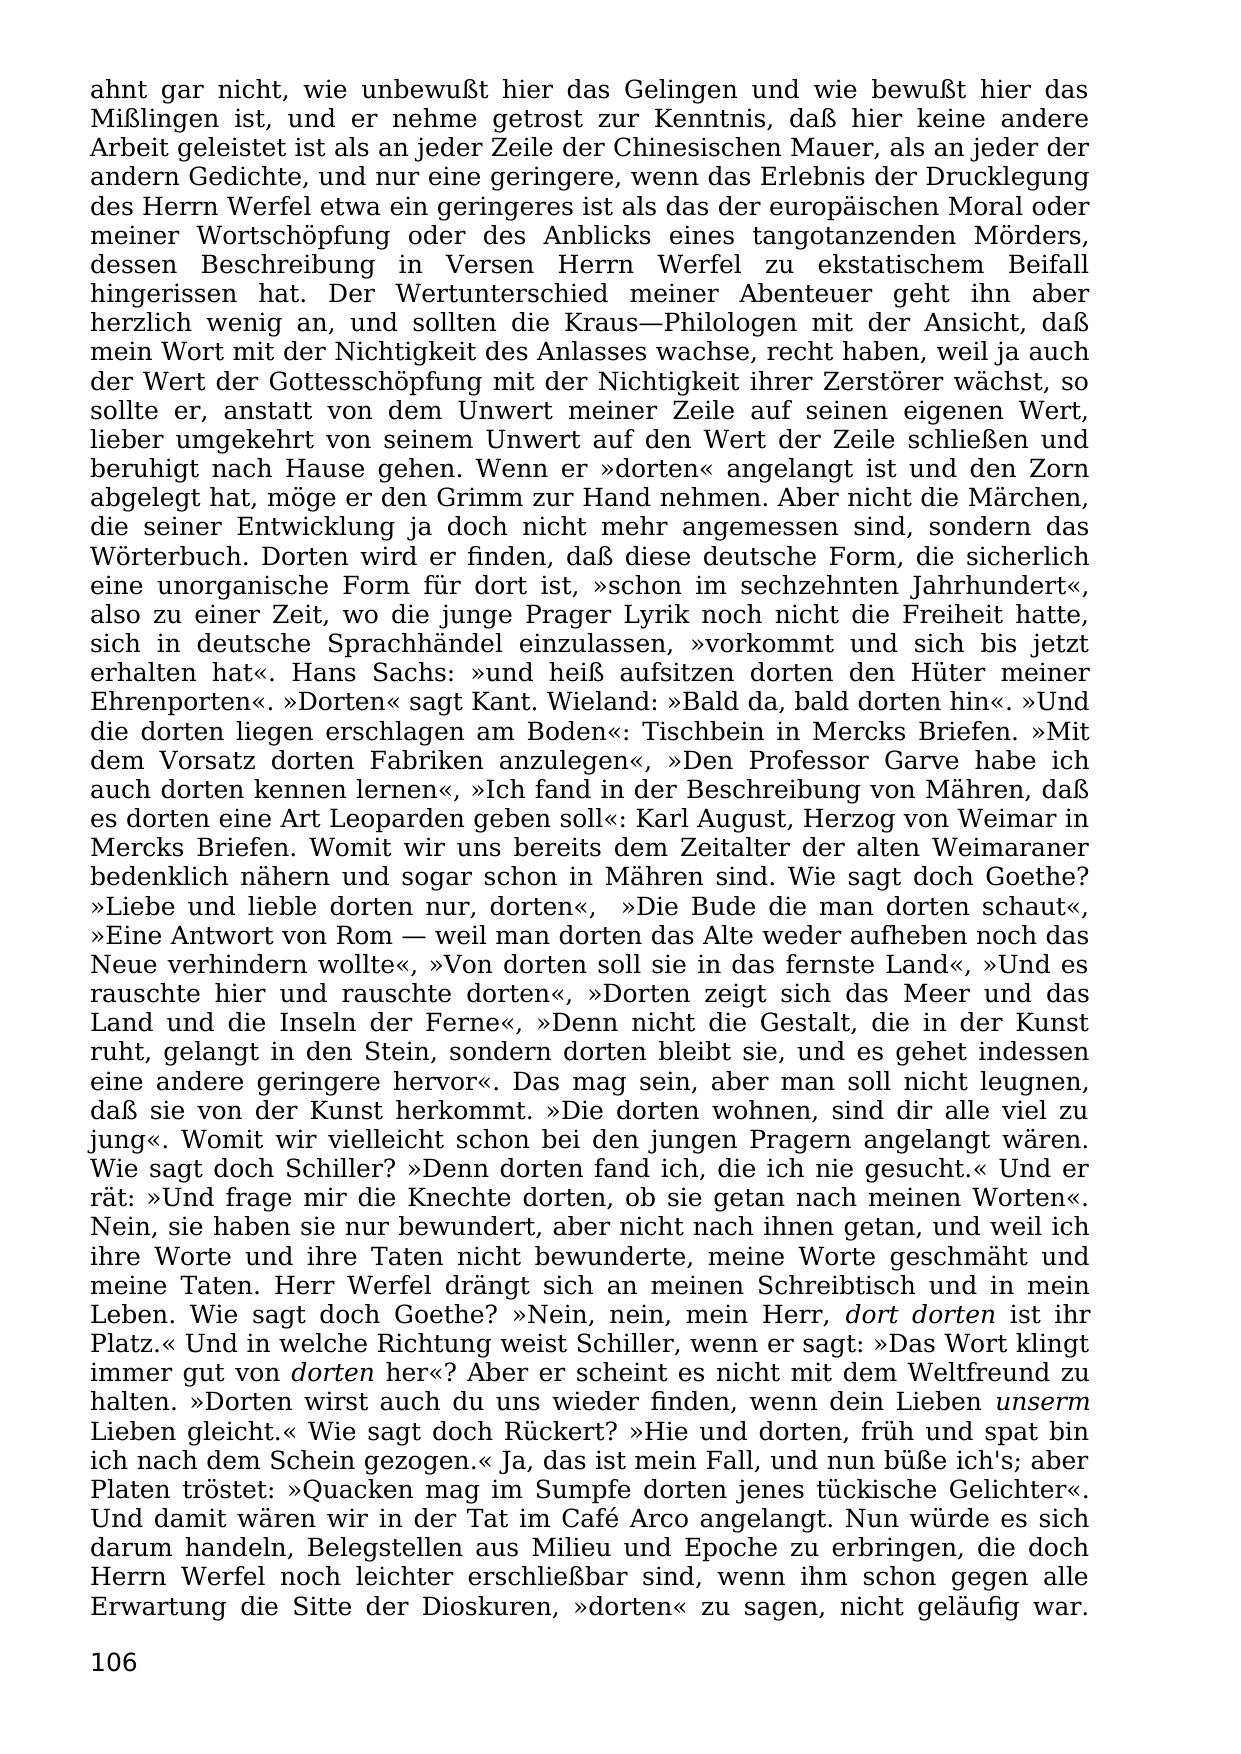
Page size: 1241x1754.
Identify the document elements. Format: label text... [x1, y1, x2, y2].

text ahnt gar nicht, wie unbewußt hier das Gelingen und wie bewußt hier das Mißlingen ist, und er nehme getrost zur Kenntnis, daß hier keine andere Arbeit geleistet ist als an jeder Zeile der Chinesischen Mauer, als an jeder der andern Gedichte, und nur eine geringere, wenn das Erlebnis der Drucklegung des Herrn Werfel etwa ein geringeres ist als das der europäischen Moral oder meiner Wortschöpfung oder des Anblicks eines tangotanzenden Mörders, dessen Beschreibung in Versen Herrn Werfel zu ekstatischem Beifall hingerissen hat. Der Wertunterschied meiner Abenteuer geht ihn aber herzlich wenig an, und sollten die Kraus—Philologen mit der Ansicht, daß mein Wort mit der Nichtigkeit des Anlasses wachse, recht haben, weil ja auch der Wert der Gottesschöpfung mit der Nichtigkeit ihrer Zerstörer wächst, so sollte er, anstatt von dem Unwert meiner Zeile auf seinen eigenen Wert, lieber umgekehrt von seinem Unwert auf den Wert der Zeile schließen und beruhigt nach Hause gehen. Wenn er »dorten« angelangt ist und den Zorn abgelegt hat, möge er den Grimm zur Hand nehmen. Aber nicht die Märchen, die seiner Entwicklung ja doch nicht mehr angemessen sind, sondern das Wörterbuch. Dorten wird er finden, daß diese deutsche Form, die sicherlich eine unorganische Form für dort ist, »schon im sechzehnten Jahrhundert«, also zu einer Zeit, wo die junge Prager Lyrik noch nicht die Freiheit hatte, sich in deutsche Sprachhändel einzulassen, »vorkommt und sich bis jetzt erhalten hat«. Hans Sachs: »und heiß aufsitzen dorten den Hüter meiner Ehrenporten«. »Dorten« sagt Kant. Wieland: »Bald da, bald dorten hin«. »Und die dorten liegen erschlagen am Boden«: Tischbein in Mercks Briefen. »Mit dem Vorsatz dorten Fabriken anzulegen«, »Den Professor Garve habe ich auch dorten kennen lernen«, »Ich fand in der Beschreibung von Mähren, daß es dorten eine Art Leoparden geben soll«: Karl August, Herzog von Weimar in Mercks Briefen. Womit wir uns bereits dem Zeitalter der alten Weimaraner bedenklich nähern und sogar schon in Mähren sind. Wie sagt doch Goethe? »Liebe und lieble dorten nur, dorten«, »Die Bude die man dorten schaut«, »Eine Antwort von Rom — weil man dorten das Alte weder aufheben noch das Neue verhindern wollte«, »Von dorten soll sie in das fernste Land«, »Und es rauschte hier und rauschte dorten«, »Dorten zeigt sich das Meer und das Land und die Inseln der Ferne«, »Denn nicht die Gestalt, die in der Kunst ruht, gelangt in den Stein, sondern dorten bleibt sie, und es gehet indessen eine andere geringere hervor«. Das mag sein, aber man soll nicht leugnen, daß sie von der Kunst herkommt. »Die dorten wohnen, sind dir alle viel zu jung«. Womit wir vielleicht schon bei den jungen Pragern angelangt wären. Wie sagt doch Schiller? »Denn dorten fand ich, die ich nie gesucht.« Und er rät: »Und frage mir die Knechte dorten, ob sie getan nach meinen Worten«. Nein, sie haben sie nur bewundert, aber nicht nach ihnen getan, und weil ich ihre Worte und ihre Taten nicht bewunderte, meine Worte geschmäht und meine Taten. Herr Werfel drängt sich an meinen Schreibtisch und in mein Leben. Wie sagt doch Goethe? »Nein, nein, mein Herr, dort dorten ist ihr Platz.« Und in welche Richtung weist Schiller, wenn er sagt: »Das Wort klingt immer gut von dorten her«? Aber er scheint es nicht mit dem Weltfreund zu halten. »Dorten wirst auch du uns wieder finden, wenn dein Lieben unserm Lieben gleicht.« Wie sagt doch Rückert? »Hie und dorten, früh und spat bin ich nach dem Schein gezogen.« Ja, das ist mein Fall, und nun büße ich's; aber Platen tröstet: »Quacken mag im Sumpfe dorten jenes tückische Gelichter«. Und damit wären wir in der Tat im Café Arco angelangt. Nun würde es sich darum handeln, Belegstellen aus Milieu und Epoche zu erbringen, die doch Herrn Werfel noch leichter erschließbar sind, wenn ihm schon gegen alle Erwartung die Sitte der Dioskuren, »dorten« zu sagen, nicht geläufig war. [90, 75, 1091, 1621]
